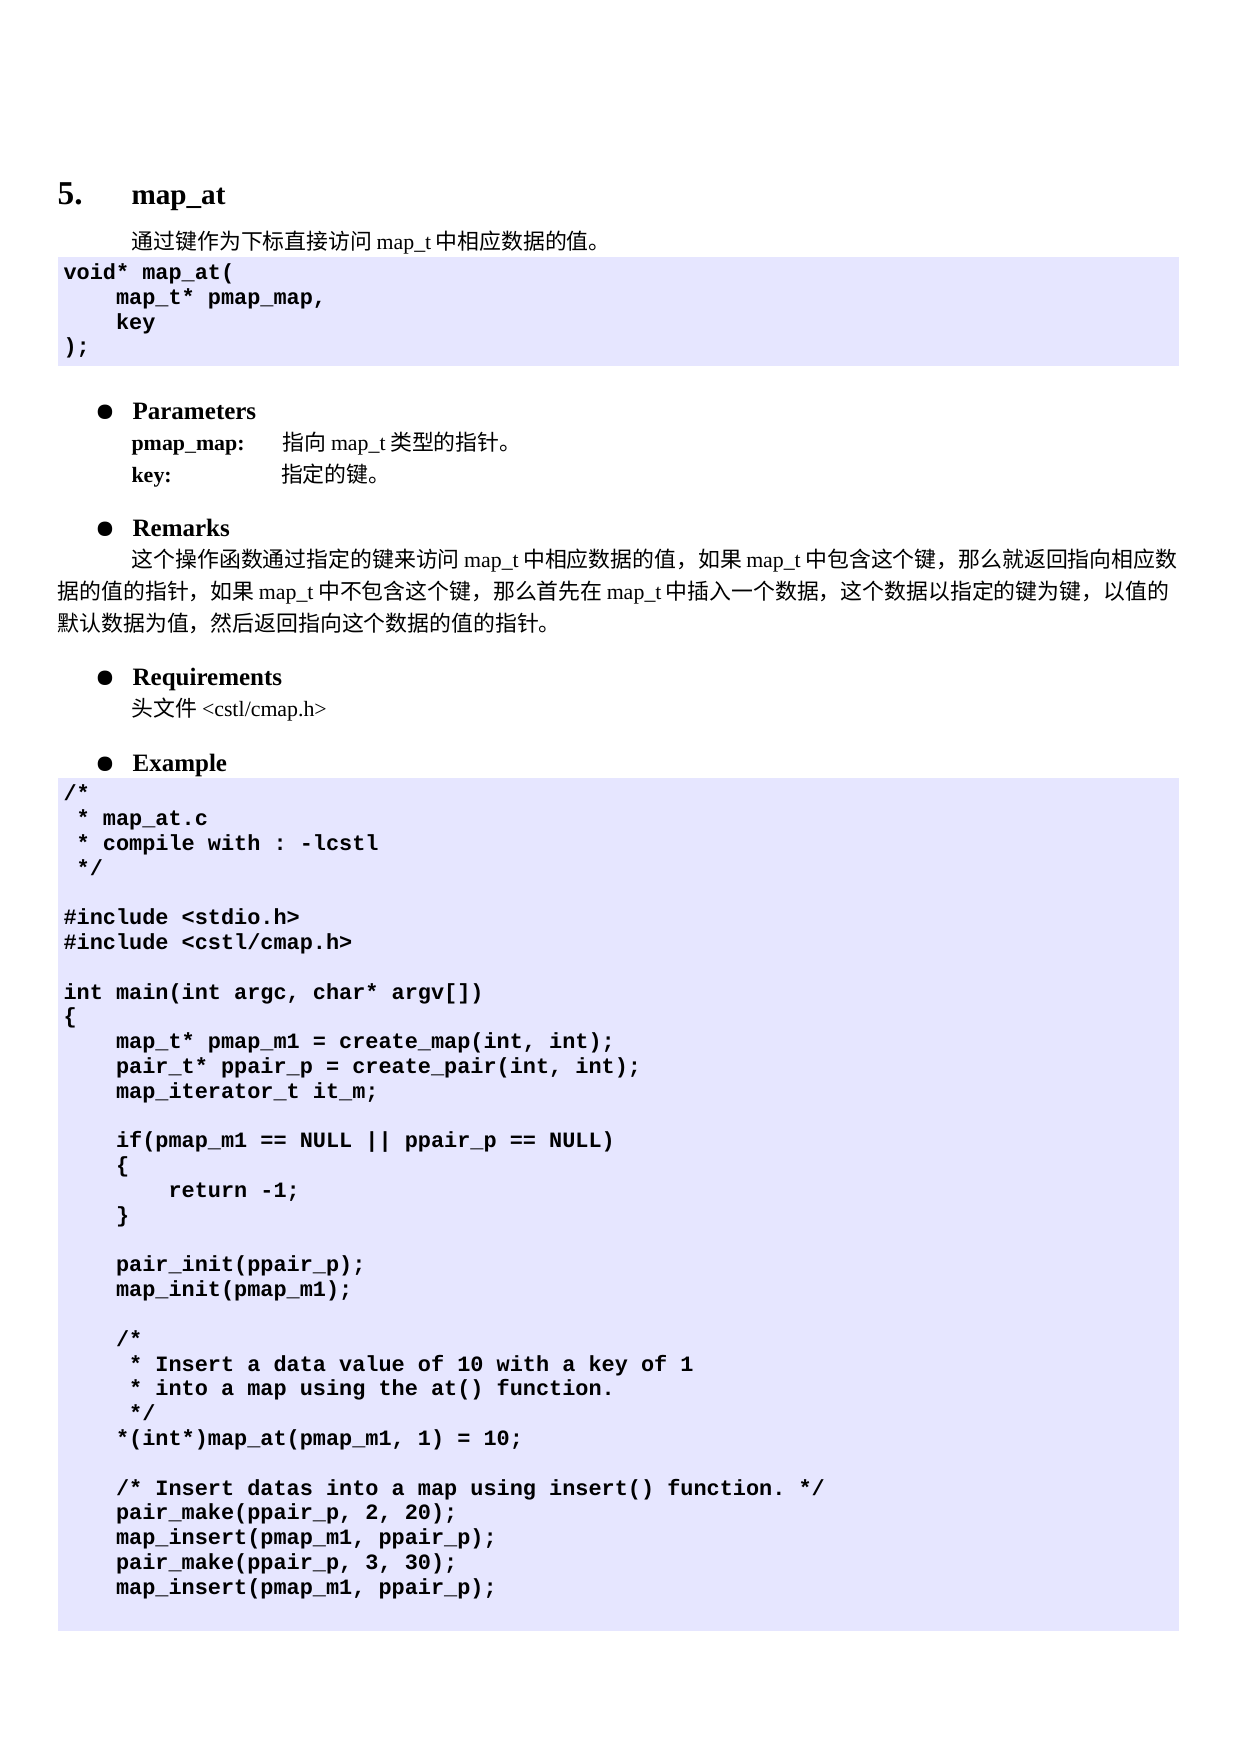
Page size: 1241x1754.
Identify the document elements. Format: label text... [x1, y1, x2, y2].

table_header void* map_at( map_t* pmap_map, key ); [58, 257, 1179, 366]
table_header /* * map_at.c * compile with : -lcstl */ #include <stdio.h> #include <cstl/cmap.h> int main(int argc, char* argv[]) { map_t* pmap_m1 = create_map(int, int); pair_t* ppair_p = create_pair(int, int); map_iterator_t it_m; if(pmap_m1 == NULL || ppair_p == NULL) { return -1; } pair_init(ppair_p); map_init(pmap_m1); /* * Insert a data value of 10 with a key of 1 * into a map using the at() function. */ *(int*)map_at(pmap_m1, 1) = 10; /* Insert datas into a map using insert() function. */ pair_make(ppair_p, 2, 20); map_insert(pmap_m1, ppair_p); pair_make(ppair_p, 3, 30); map_insert(pmap_m1, ppair_p); [58, 778, 1179, 1631]
text pmap_map: 指向map_t类型的指针。 [57, 425, 1179, 457]
text 通过键作为下标直接访问map_t中相应数据的值。 [57, 224, 1179, 256]
text 这个操作函数通过指定的键来访问map_t中相应数据的值，如果map_t中包含这个键，那么就返回指向相应数据的值的指针，如果map_t中不包含这个键，那么首先在map_t中插入一个数据，这个数据以指定的键为键，以值的默认数据为值，然后返回指向这个数据的值的指针。 [57, 542, 1179, 637]
list Requirements [95, 662, 1179, 691]
list Parameters [95, 396, 1179, 425]
list Example [95, 748, 1179, 777]
text 头文件 <cstl/cmap.h> [57, 691, 1179, 723]
list Remarks [95, 513, 1179, 542]
subtitle map_at [57, 173, 1179, 211]
text key: 指定的键。 [57, 457, 1179, 488]
